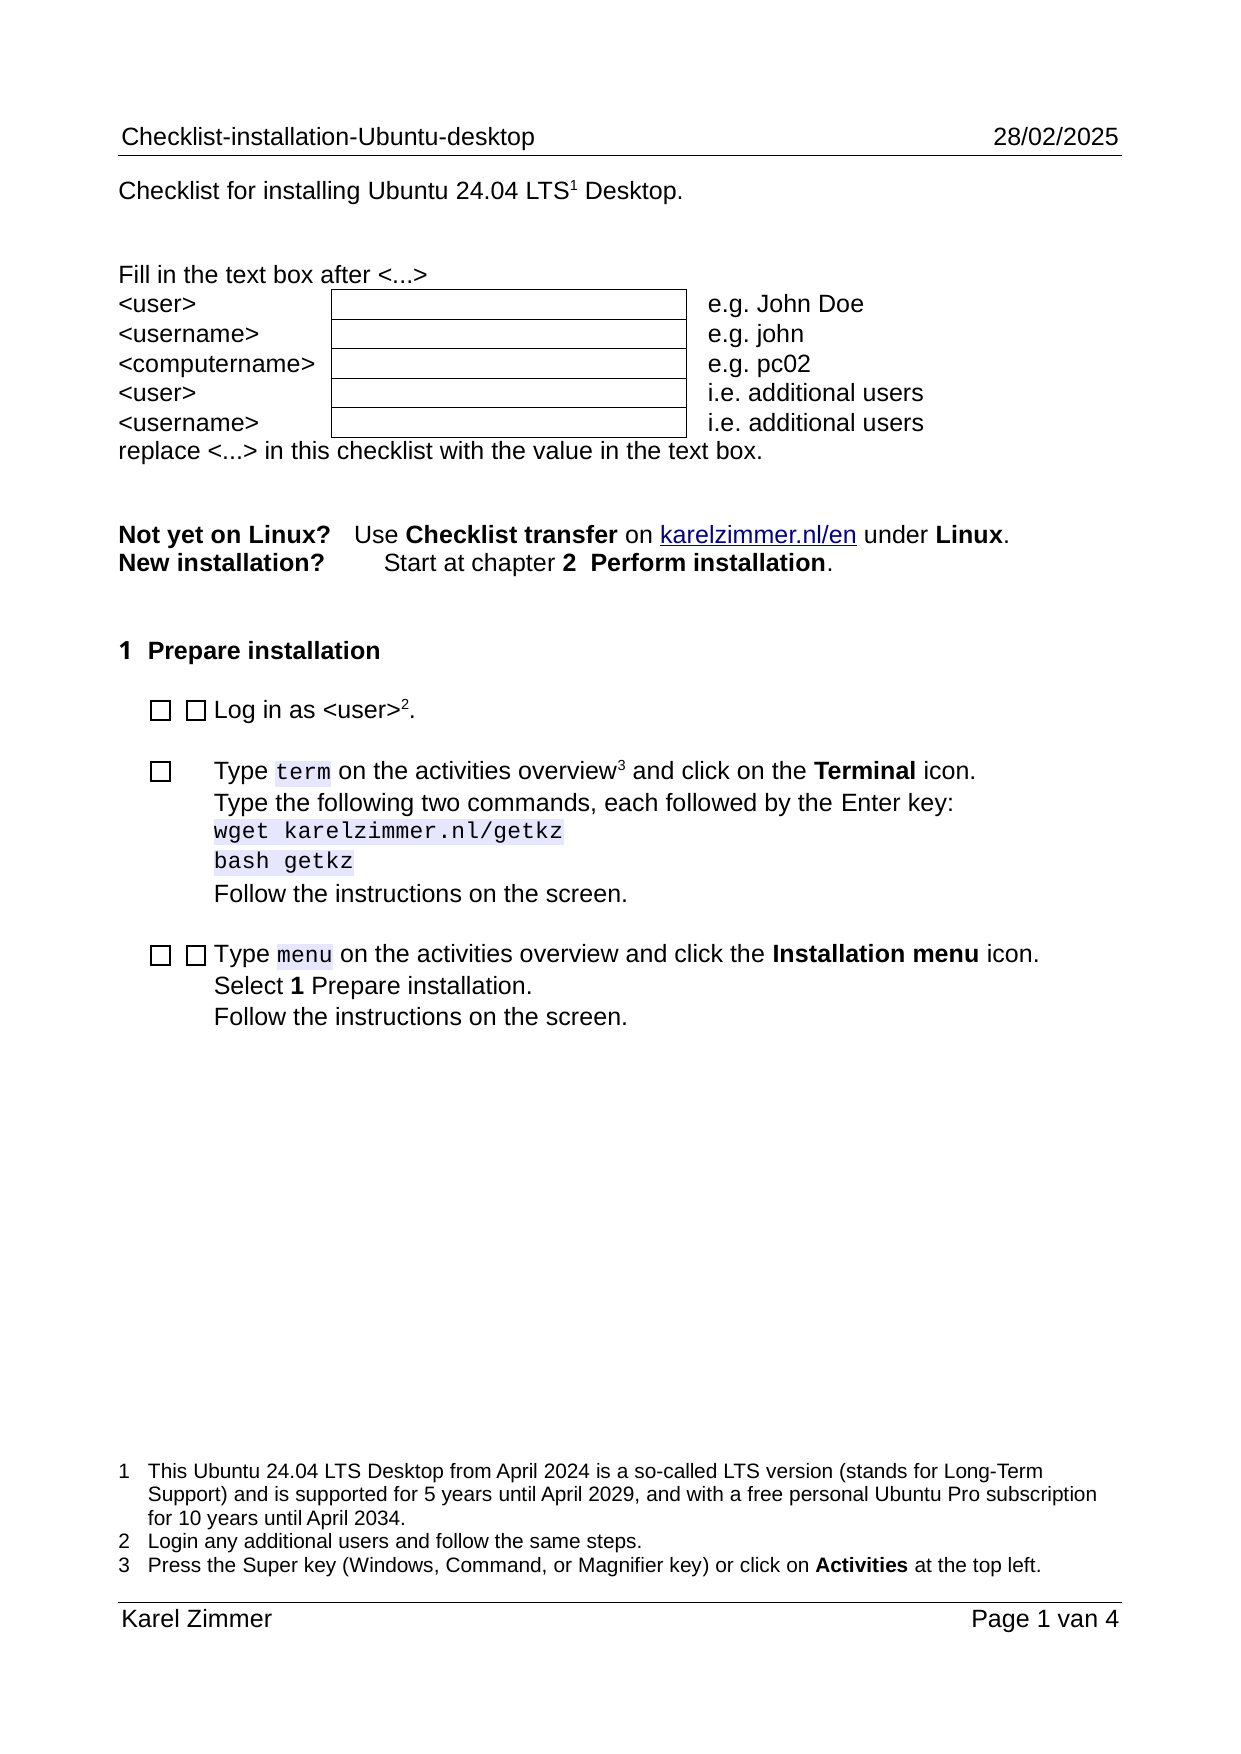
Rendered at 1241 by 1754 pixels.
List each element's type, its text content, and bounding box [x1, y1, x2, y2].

text This Ubuntu 24.04 LTS Desktop from April 2024 is a so-called LTS version (stands for Long-Term Support) and is supported for 5 years until April 2029, and with a free personal Ubuntu Pro subscription for 10 years until April 2034. [118, 1459, 1122, 1530]
table_cell [177, 1001, 213, 1032]
table_cell [118, 756, 142, 788]
text i.e. additional users [687, 378, 1122, 407]
table_cell Follow the instructions on the screen. [213, 879, 1122, 909]
text Checklist for installing Ubuntu 24.04 LTS Desktop. [118, 177, 1122, 205]
text e.g. john [687, 319, 1122, 348]
table_cell [118, 726, 142, 756]
table_cell [118, 909, 142, 939]
table_cell Follow the instructions on the screen. [213, 1001, 1122, 1032]
table_cell [177, 971, 213, 1001]
text replace <...> in this checklist with the value in the text box. [118, 437, 1122, 465]
table_cell [142, 909, 177, 939]
text <computername> [118, 348, 331, 378]
table_cell [118, 879, 142, 909]
text Not yet on Linux? Use Checklist transfer on karelzimmer.nl/en under Linux. [118, 521, 1122, 549]
table_cell [118, 939, 142, 971]
table_cell [118, 971, 142, 1001]
text <user> [118, 378, 331, 407]
table_cell [118, 848, 142, 879]
text Fill in the text box after <...> [118, 261, 1122, 289]
table_cell [213, 726, 1122, 756]
table_cell [177, 939, 213, 971]
table_cell [177, 726, 213, 756]
table_cell [142, 848, 177, 879]
table_cell wget karelzimmer.nl/getkz [213, 818, 1122, 848]
table_cell [142, 971, 177, 1001]
table_cell [118, 1001, 142, 1032]
table_cell [118, 788, 142, 818]
text New installation? Start at chapter 2 Perform installation. [118, 549, 1122, 577]
table_cell [177, 756, 213, 788]
text <user> [118, 289, 331, 319]
table_cell [142, 1001, 177, 1032]
list Prepare installation [118, 633, 1122, 667]
table_cell Select 1 Prepare installation. [213, 971, 1122, 1001]
table_header [177, 695, 213, 726]
table_cell [142, 939, 177, 971]
table_cell Type menu on the activities overview and click the Installation menu icon. [213, 939, 1122, 971]
table_cell [142, 818, 177, 848]
table_header [142, 695, 177, 726]
table_cell [177, 909, 213, 939]
table_cell [142, 879, 177, 909]
table_cell [142, 726, 177, 756]
text i.e. additional users [687, 407, 1122, 437]
table_cell Type term on the activities overview and click on the Terminal icon. [213, 756, 1122, 788]
table_cell [213, 909, 1122, 939]
table_cell Type the following two commands, each followed by the Enter key: [213, 788, 1122, 818]
table_cell [142, 788, 177, 818]
table_cell [177, 788, 213, 818]
table_cell [118, 818, 142, 848]
text <username> [118, 407, 331, 437]
table_cell [177, 879, 213, 909]
table_cell [142, 756, 177, 788]
table_cell [177, 818, 213, 848]
text e.g. pc02 [687, 348, 1122, 378]
table_header [118, 695, 142, 726]
text e.g. John Doe [687, 289, 1122, 319]
text <username> [118, 319, 331, 348]
table_cell bash getkz [213, 848, 1122, 879]
table_cell [177, 848, 213, 879]
table_header Log in as <user>. [213, 695, 1122, 726]
